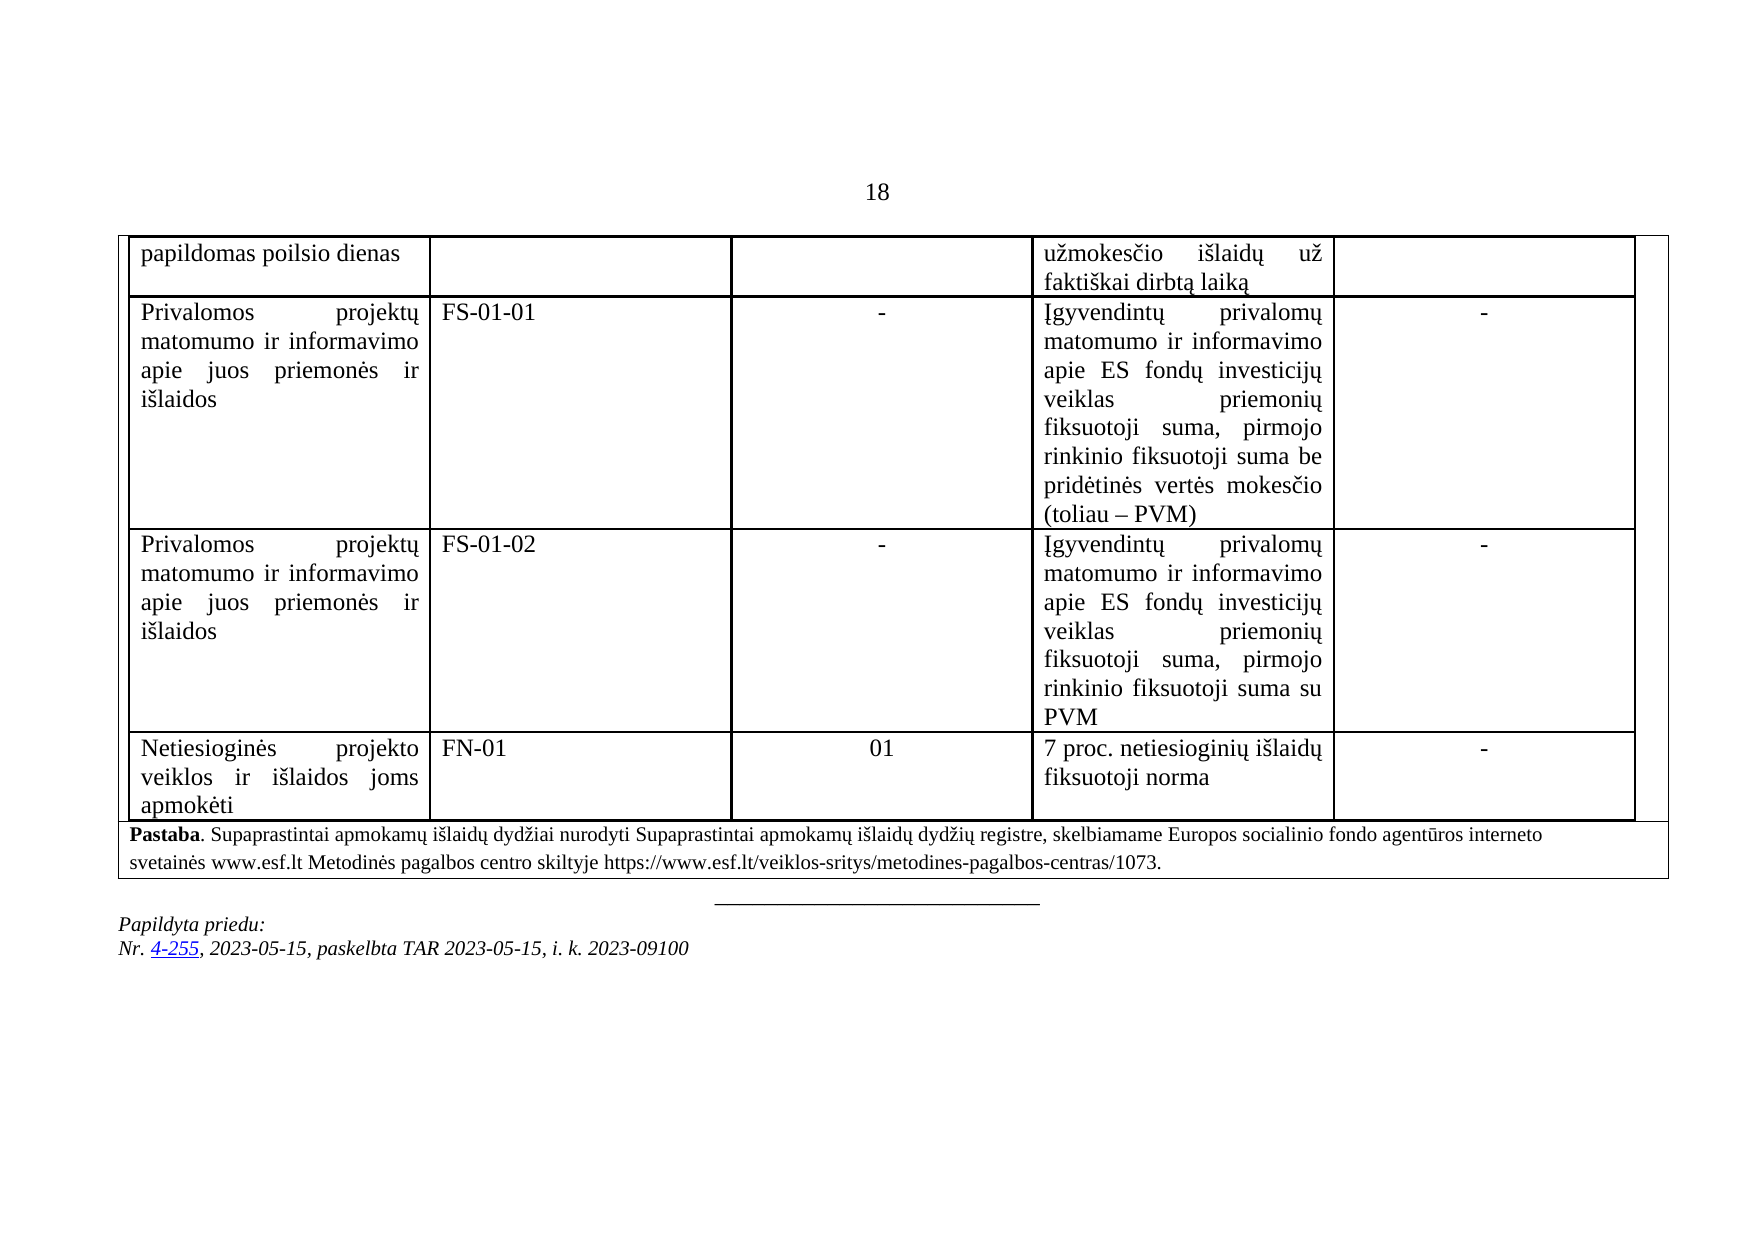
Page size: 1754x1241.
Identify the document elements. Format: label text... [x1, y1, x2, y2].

text Nr. 4-255, 2023-05-15, paskelbta TAR 2023-05-15, i. k. 2023-09100 [118, 936, 1636, 960]
table_cell - [1335, 530, 1634, 731]
table_cell - [1335, 238, 1634, 295]
text __________________________ [118, 879, 1636, 908]
table_cell užmokesčio išlaidų už faktiškai dirbtą laiką [1034, 238, 1333, 295]
table_cell - [1335, 298, 1634, 527]
table_cell Netiesioginės projekto veiklos ir išlaidos joms apmokėti [130, 733, 429, 819]
table_cell papildomas poilsio dienas [130, 238, 429, 295]
table_cell Įgyvendintų privalomų matomumo ir informavimo apie ES fondų investicijų veiklas priemonių fiksuotoji suma, pirmojo rinkinio fiksuotoji suma be pridėtinės vertės mokesčio (toliau – PVM) [1034, 298, 1333, 527]
table_cell - [1335, 733, 1634, 819]
table_cell Įgyvendintų privalomų matomumo ir informavimo apie ES fondų investicijų veiklas priemonių fiksuotoji suma, pirmojo rinkinio fiksuotoji suma su PVM [1034, 530, 1333, 731]
table_cell FS-01-01 [431, 298, 730, 527]
table_cell Privalomos projektų matomumo ir informavimo apie juos priemonės ir išlaidos [130, 298, 429, 527]
table_cell 01 [733, 733, 1031, 819]
table_cell [1636, 236, 1668, 821]
table_cell - [733, 298, 1031, 527]
table_cell Privalomos projektų matomumo ir informavimo apie juos priemonės ir išlaidos [130, 530, 429, 731]
table_cell FS-01-02 [431, 530, 730, 731]
text Papildyta priedu: [118, 912, 1636, 936]
table_cell [119, 236, 128, 821]
table_cell FN-01 [431, 733, 730, 819]
table_cell Pastaba. Supaprastintai apmokamų išlaidų dydžiai nurodyti Supaprastintai apmokamų išlaidų dydžių registre, skelbiamame Europos socialinio fondo agentūros interneto svetainės www.esf.lt Metodinės pagalbos centro skiltyje https://www.esf.lt/veiklos-sritys/metodines-pagalbos-centras/1073. [119, 822, 1668, 878]
table_cell - [733, 530, 1031, 731]
table_cell 7 proc. netiesioginių išlaidų fiksuotoji norma [1034, 733, 1333, 819]
table_cell [431, 238, 730, 295]
table_cell [733, 238, 1031, 295]
